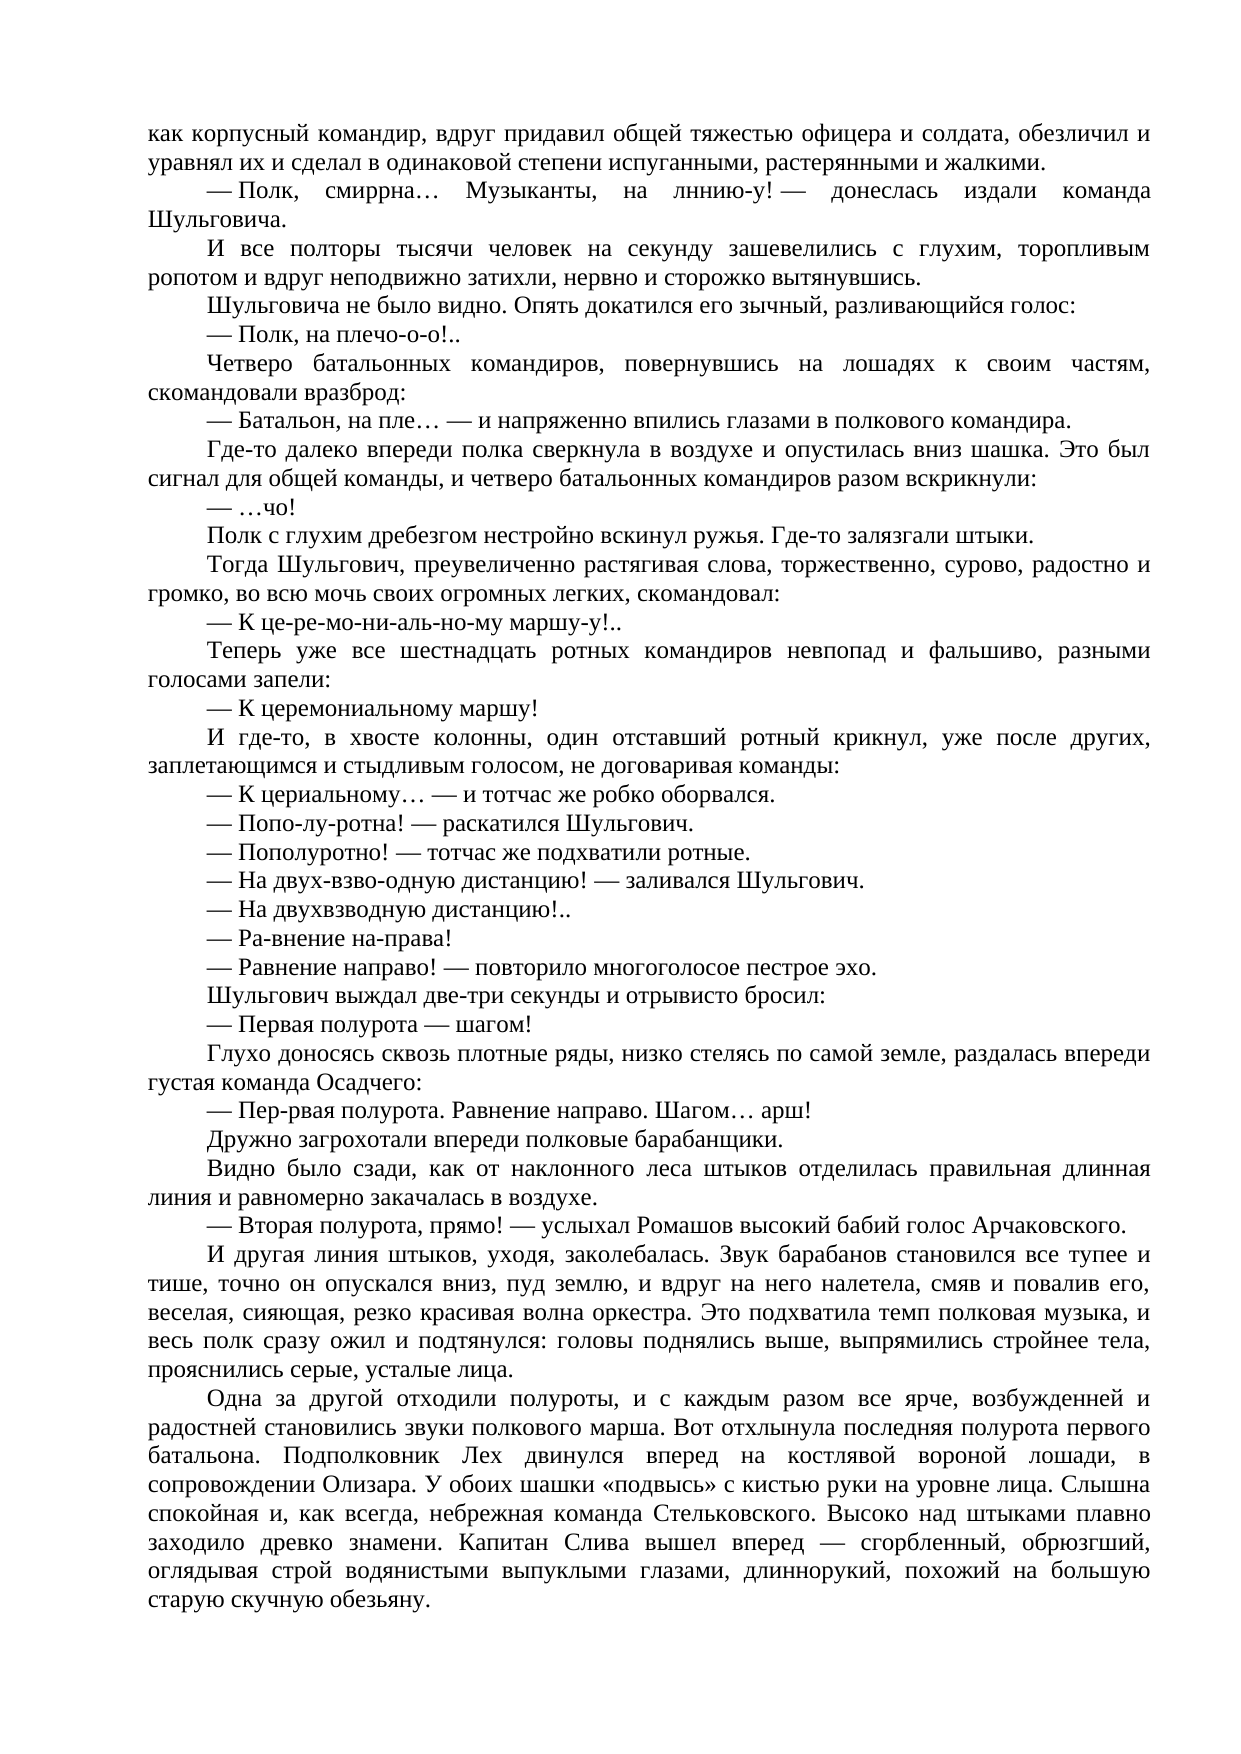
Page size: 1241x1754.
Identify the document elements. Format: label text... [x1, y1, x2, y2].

text — Батальон, на пле… — и напряженно впились глазами в полкового командира. [148, 406, 1152, 434]
text — Попо-лу-ротна! — раскатился Шульгович. [148, 808, 1152, 837]
text И где-то, в хвосте колонны, один отставший ротный крикнул, уже после других, заплетающимся и стыдливым голосом, не договаривая команды: [148, 722, 1152, 779]
text И другая линия штыков, уходя, заколебалась. Звук барабанов становился все тупее и тише, точно он опускался вниз, пуд землю, и вдруг на него налетела, смяв и повалив его, веселая, сияющая, резко красивая волна оркестра. Это подхватила темп полковая музыка, и весь полк сразу ожил и подтянулся: головы поднялись выше, выпрямились стройнее тела, прояснились серые, усталые лица. [148, 1239, 1152, 1383]
text Где-то далеко впереди полка сверкнула в воздухе и опустилась вниз шашка. Это был сигнал для общей команды, и четверо батальонных командиров разом вскрикнули: [148, 434, 1152, 492]
text — Ра-внение на-права! [148, 923, 1152, 952]
text Тогда Шульгович, преувеличенно растягивая слова, торжественно, сурово, радостно и громко, во всю мочь своих огромных легких, скомандовал: [148, 549, 1152, 607]
text Шульгович выждал две-три секунды и отрывисто бросил: [148, 981, 1152, 1009]
text — К цериальному… — и тотчас же робко оборвался. [148, 779, 1152, 808]
text Одна за другой отходили полуроты, и с каждым разом все ярче, возбужденней и радостней становились звуки полкового марша. Вот отхлынула последняя полурота первого батальона. Подполковник Лех двинулся вперед на костлявой вороной лошади, в сопровождении Олизара. У обоих шашки «подвысь» с кистью руки на уровне лица. Слышна спокойная и, как всегда, небрежная команда Стельковского. Высоко над штыками плавно заходило древко знамени. Капитан Слива вышел вперед — сгорбленный, обрюзгший, оглядывая строй водянистыми выпуклыми глазами, длиннорукий, похожий на большую старую скучную обезьяну. [148, 1383, 1152, 1613]
text — Пер-рвая полурота. Равнение направо. Шагом… арш! [148, 1096, 1152, 1124]
text — На двухвзводную дистанцию!.. [148, 894, 1152, 923]
text Глухо доносясь сквозь плотные ряды, низко стелясь по самой земле, раздалась впереди густая команда Осадчего: [148, 1038, 1152, 1096]
text как корпусный командир, вдруг придавил общей тяжестью офицера и солдата, обезличил и уравнял их и сделал в одинаковой степени испуганными, растерянными и жалкими. [148, 118, 1152, 176]
text Шульговича не было видно. Опять докатился его зычный, разливающийся голос: [148, 291, 1152, 319]
text Теперь уже все шестнадцать ротных командиров невпопад и фальшиво, разными голосами запели: [148, 636, 1152, 693]
text — Полк, смиррна… Музыканты, на лннию-у! — донеслась издали команда Шульговича. [148, 176, 1152, 233]
text Видно было сзади, как от наклонного леса штыков отделилась правильная длинная линия и равномерно закачалась в воздухе. [148, 1153, 1152, 1211]
text — Полк, на плечо-о-о!.. [148, 319, 1152, 348]
text Полк с глухим дребезгом нестройно вскинул ружья. Где-то залязгали штыки. [148, 521, 1152, 549]
text Дружно загрохотали впереди полковые барабанщики. [148, 1124, 1152, 1153]
text Четверо батальонных командиров, повернувшись на лошадях к своим частям, скомандовали вразброд: [148, 348, 1152, 406]
text — Вторая полурота, прямо! — услыхал Ромашов высокий бабий голос Арчаковского. [148, 1211, 1152, 1239]
text — Равнение направо! — повторило многоголосое пестрое эхо. [148, 952, 1152, 981]
text — На двух-взво-одную дистанцию! — заливался Шульгович. [148, 866, 1152, 894]
text — Пополуротно! — тотчас же подхватили ротные. [148, 837, 1152, 866]
text — Первая полурота — шагом! [148, 1009, 1152, 1038]
text И все полторы тысячи человек на секунду зашевелились с глухим, торопливым ропотом и вдруг неподвижно затихли, нервно и сторожко вытянувшись. [148, 233, 1152, 291]
text — К церемониальному маршу! [148, 693, 1152, 722]
text — К це-ре-мо-ни-аль-но-му маршу-у!.. [148, 607, 1152, 636]
text — …чо! [148, 492, 1152, 521]
